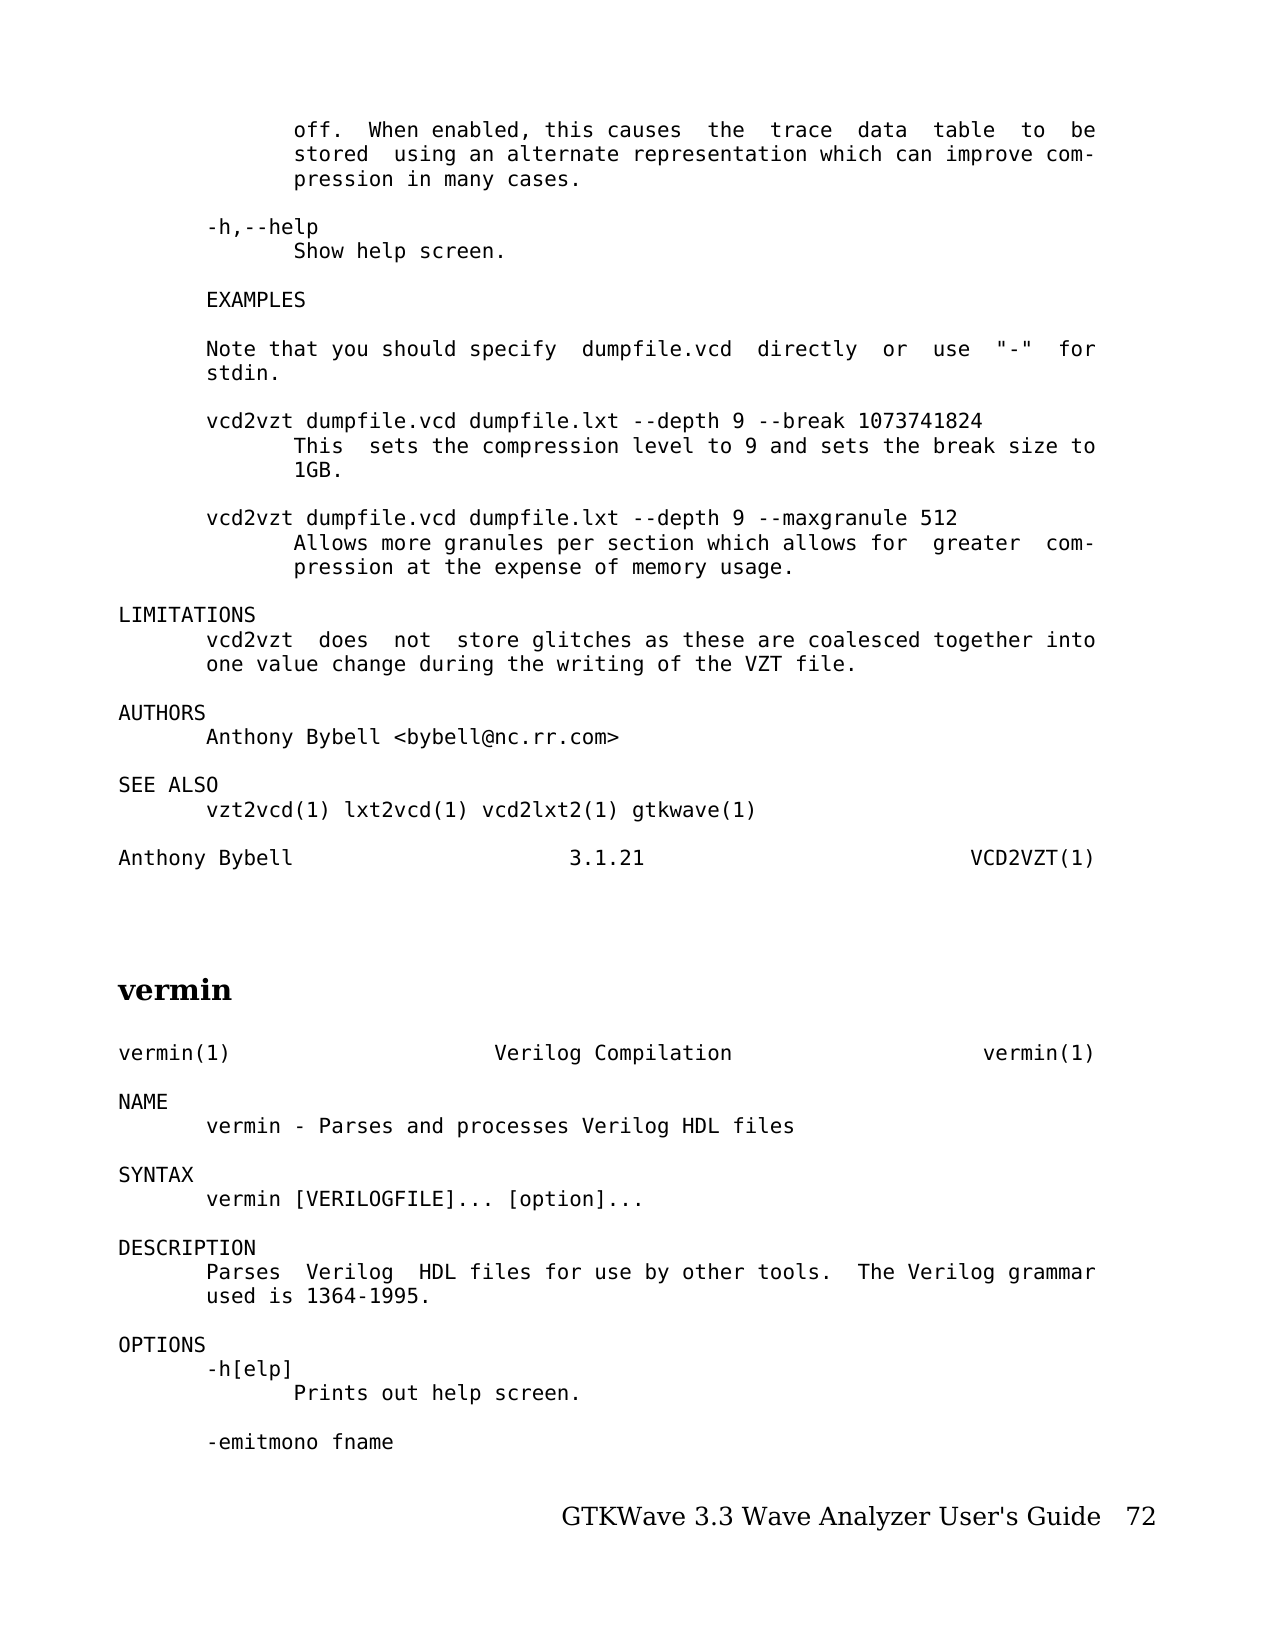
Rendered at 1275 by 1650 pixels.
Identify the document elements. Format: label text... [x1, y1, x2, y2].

text DESCRIPTION [118, 1236, 1157, 1260]
text vermin - Parses and processes Verilog HDL files [118, 1114, 1157, 1138]
text pression in many cases. [118, 167, 1157, 191]
text SYNTAX [118, 1163, 1157, 1187]
text Note that you should specify dumpfile.vcd directly or use "-" for [118, 337, 1157, 361]
text LIMITATIONS [118, 603, 1157, 628]
text Allows more granules per section which allows for greater com- [118, 531, 1157, 555]
text SEE ALSO [118, 773, 1157, 798]
text Parses Verilog HDL files for use by other tools. The Verilog grammar [118, 1260, 1157, 1284]
text vermin [118, 973, 1157, 1007]
text OPTIONS [118, 1333, 1157, 1357]
text -h[elp] [118, 1357, 1157, 1381]
text EXAMPLES [118, 288, 1157, 312]
text vzt2vcd(1) lxt2vcd(1) vcd2lxt2(1) gtkwave(1) [118, 798, 1157, 822]
text 1GB. [118, 458, 1157, 482]
text vermin [VERILOGFILE]... [option]... [118, 1187, 1157, 1211]
text stored using an alternate representation which can improve com- [118, 142, 1157, 167]
text Prints out help screen. [118, 1381, 1157, 1406]
text -emitmono fname [118, 1430, 1157, 1454]
text This sets the compression level to 9 and sets the break size to [118, 434, 1157, 458]
text used is 1364-1995. [118, 1284, 1157, 1308]
text off. When enabled, this causes the trace data table to be [118, 118, 1157, 142]
text pression at the expense of memory usage. [118, 555, 1157, 579]
text -h,--help [118, 215, 1157, 239]
text stdin. [118, 361, 1157, 385]
text vcd2vzt dumpfile.vcd dumpfile.lxt --depth 9 --break 1073741824 [118, 409, 1157, 434]
text NAME [118, 1090, 1157, 1114]
text Anthony Bybell <bybell@nc.rr.com> [118, 725, 1157, 749]
text AUTHORS [118, 701, 1157, 725]
text Anthony Bybell 3.1.21 VCD2VZT(1) [118, 846, 1157, 871]
text vcd2vzt does not store glitches as these are coalesced together into [118, 628, 1157, 652]
text vermin(1) Verilog Compilation vermin(1) [118, 1041, 1157, 1066]
text vcd2vzt dumpfile.vcd dumpfile.lxt --depth 9 --maxgranule 512 [118, 506, 1157, 531]
text Show help screen. [118, 239, 1157, 264]
text one value change during the writing of the VZT file. [118, 652, 1157, 676]
